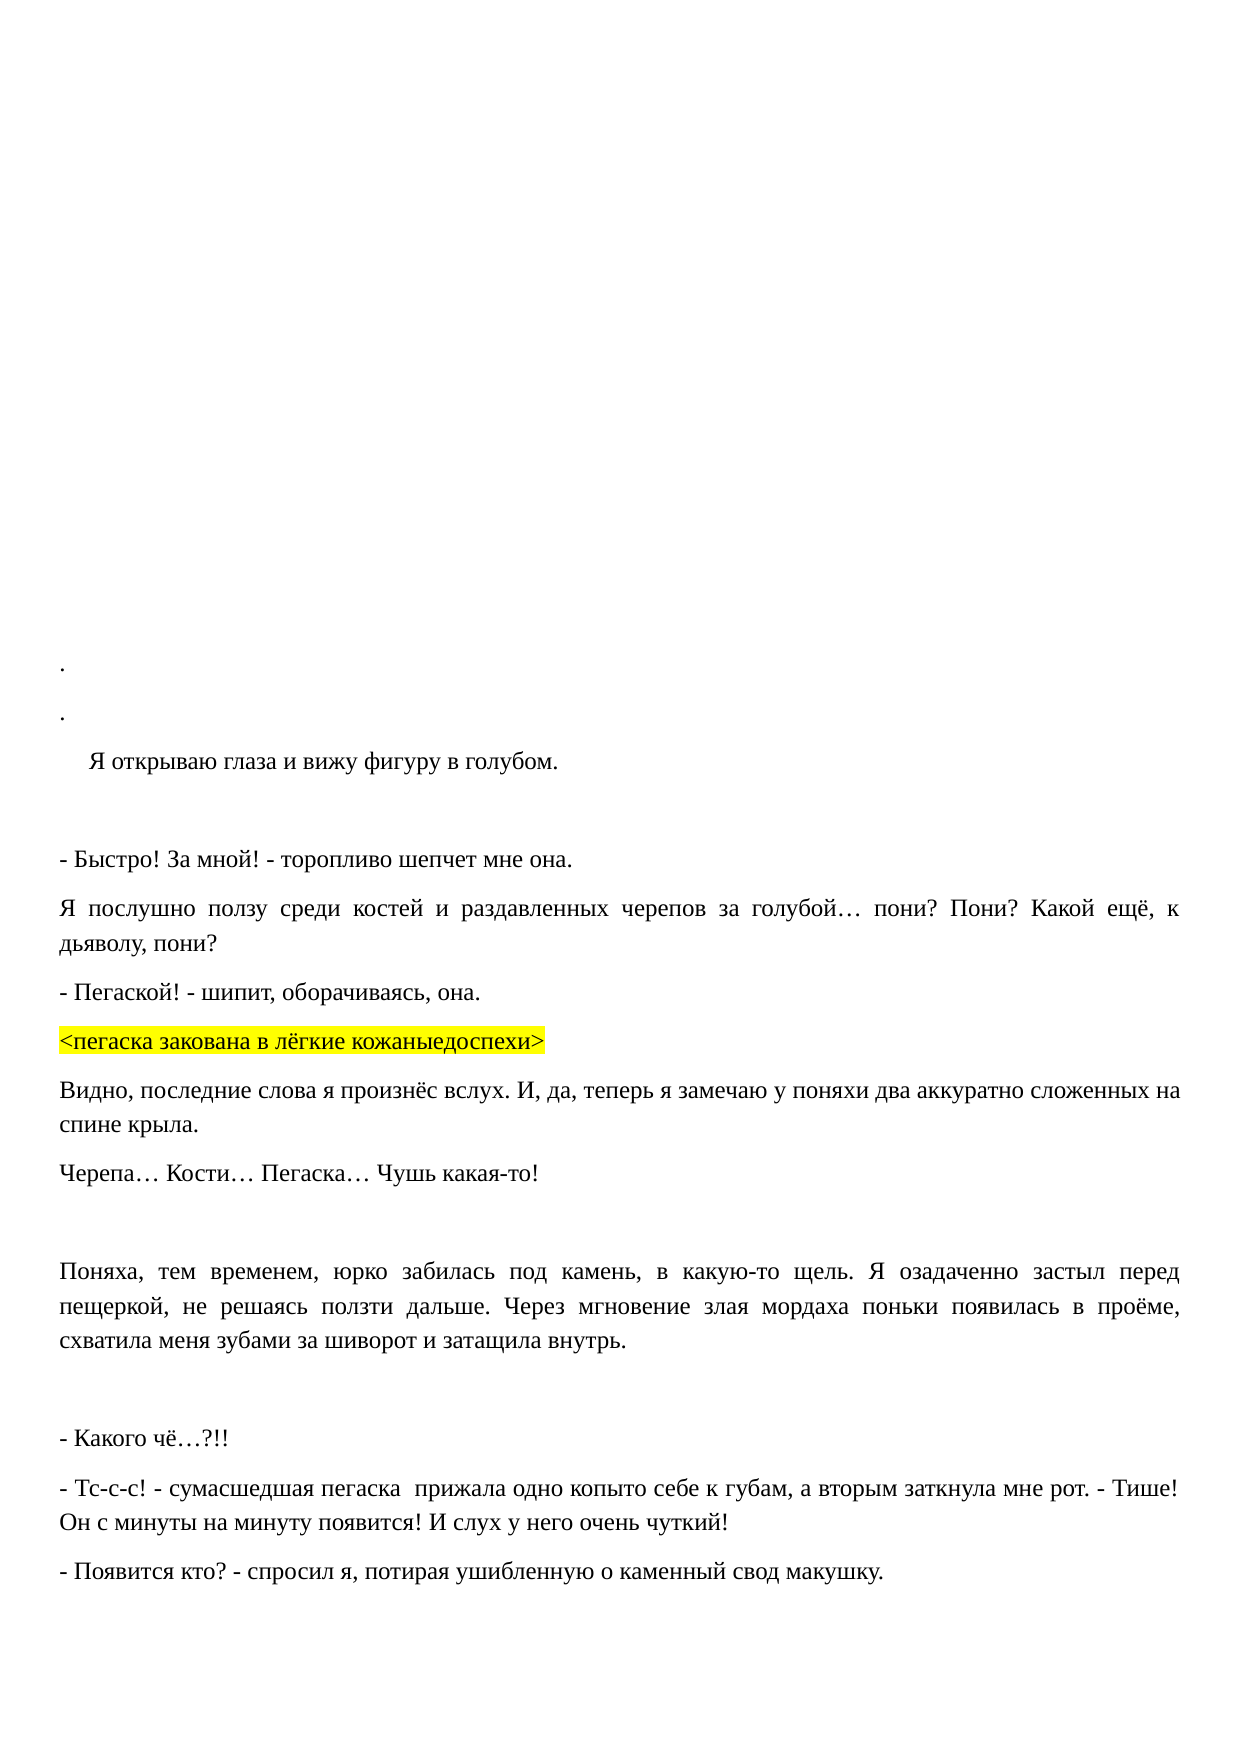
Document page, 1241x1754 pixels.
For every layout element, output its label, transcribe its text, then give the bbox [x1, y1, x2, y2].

text Я послушно ползу среди костей и раздавленных черепов за голубой… пони? Пони? Какой ещё, к дьяволу, пони? [59, 893, 1181, 956]
text <пегаска закована в лёгкие кожаныедоспехи> [59, 1026, 1181, 1054]
text . [59, 697, 1181, 726]
text Видно, последние слова я произнёс вслух. И, да, теперь я замечаю у поняхи два аккуратно сложенных на спине крыла. [59, 1075, 1181, 1138]
text . [59, 648, 1181, 677]
text - Пегаской! - шипит, оборачиваясь, она. [59, 977, 1181, 1005]
text - Появится кто? - спросил я, потирая ушибленную о каменный свод макушку. [59, 1556, 1181, 1585]
text Черепа… Кости… Пегаска… Чушь какая-то! [59, 1158, 1181, 1187]
text Поняха, тем временем, юрко забилась под камень, в какую-то щель. Я озадаченно застыл перед пещеркой, не решаясь ползти дальше. Через мгновение злая мордаха поньки появилась в проёме, схватила меня зубами за шиворот и затащила внутрь. [59, 1256, 1181, 1354]
text - Тс-с-с! - сумасшедшая пегаска прижала одно копыто себе к губам, а вторым заткнула мне рот. - Тише! Он с минуты на минуту появится! И слух у него очень чуткий! [59, 1473, 1181, 1536]
text - Какого чё…?!! [59, 1423, 1181, 1452]
text - Быстро! За мной! - торопливо шепчет мне она. [59, 844, 1181, 873]
text Я открываю глаза и вижу фигуру в голубом. [59, 746, 1181, 775]
